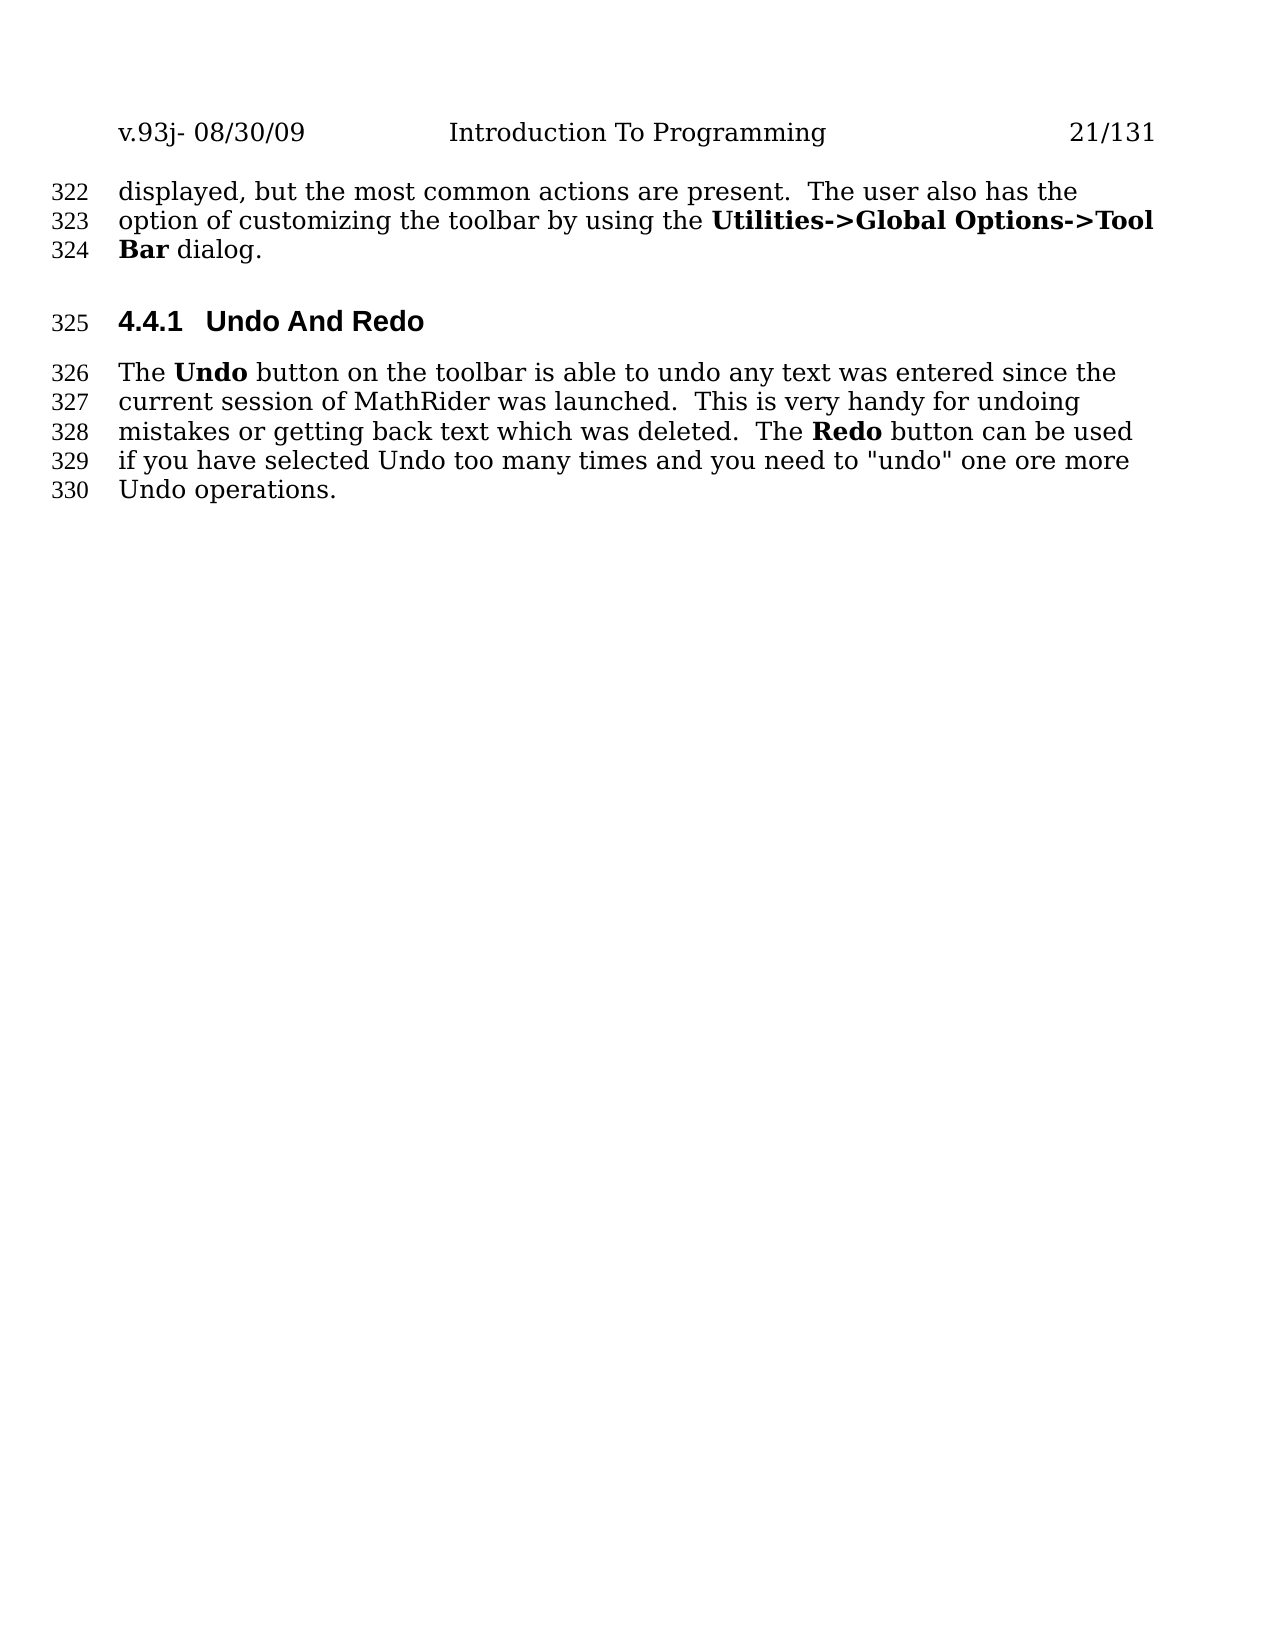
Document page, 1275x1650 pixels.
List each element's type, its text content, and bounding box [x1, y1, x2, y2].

text The Undo button on the toolbar is able to undo any text was entered since the current session of MathRider was launched. This is very handy for undoing mistakes or getting back text which was deleted. The Redo button can be used if you have selected Undo too many times and you need to "undo" one ore more Undo operations. [118, 358, 1157, 504]
subtitle Undo And Redo [118, 304, 1157, 337]
text displayed, but the most common actions are present. The user also has the option of customizing the toolbar by using the Utilities->Global Options->Tool Bar dialog. [118, 177, 1157, 265]
